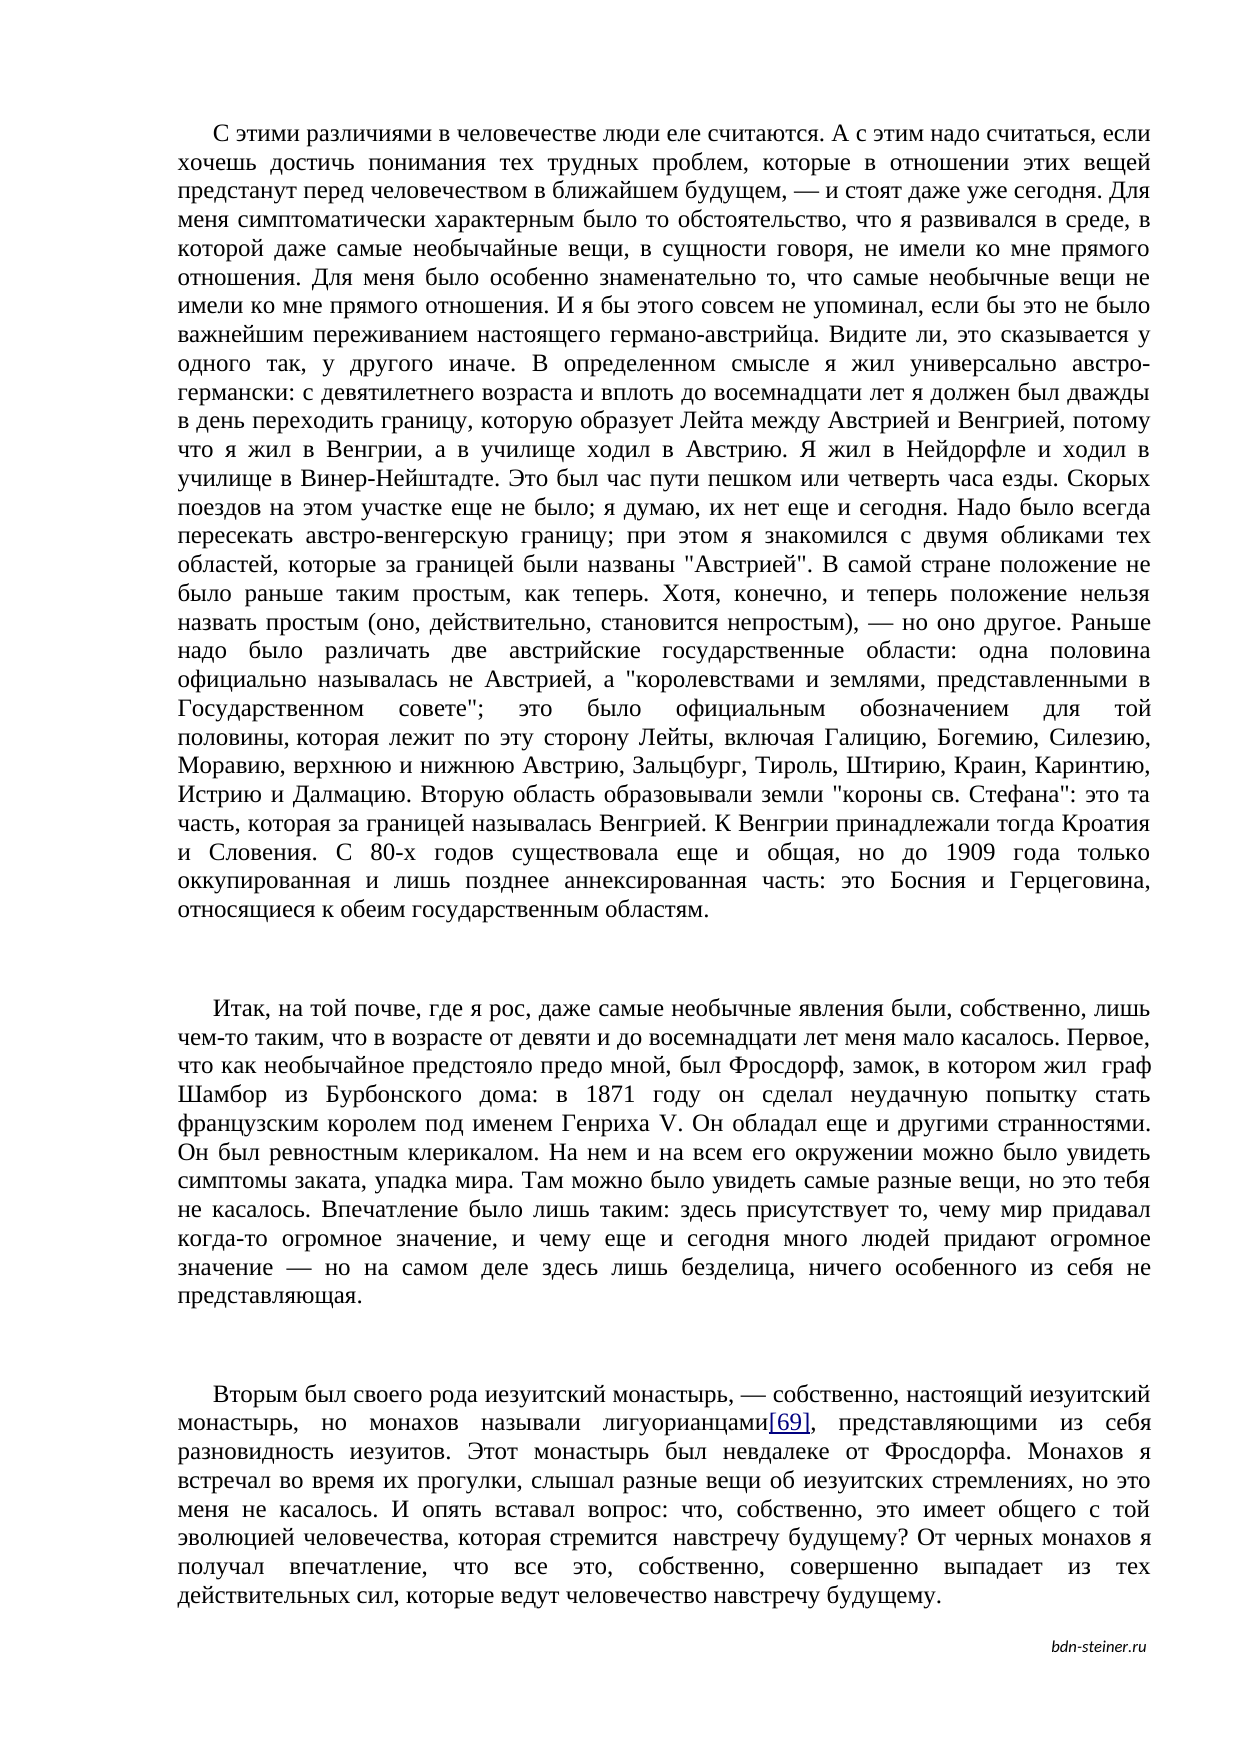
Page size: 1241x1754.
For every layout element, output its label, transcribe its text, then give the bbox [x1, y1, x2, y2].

text Вторым был своего рода иезуитский монастырь, — собственно, настоящий иезуитский монастырь, но монахов называли лигуорианцами[69], представляющими из себя разновидность иезуитов. Этот монастырь был невдалеке от Фросдорфа. Монахов я встречал во время их прогулки, слышал разные вещи об иезуитских стремлениях, но это меня не касалось. И опять вставал вопрос: что, собственно, это имеет общего с той эволюцией человечества, которая стремится навстречу будущему? От черных монахов я получал впечатление, что все это, собственно, совершенно выпадает из тех действительных сил, которые ведут человечество навстречу будущему. [177, 1379, 1152, 1609]
text С этими различиями в человечестве люди еле считаются. А с этим надо считаться, если хочешь достичь понимания тех трудных проблем, которые в отношении этих вещей предстанут перед человечеством в ближайшем будущем, — и стоят даже уже сегодня. Для меня симптоматически характерным было то обстоятельство, что я развивался в среде, в которой даже самые необычайные вещи, в сущности говоря, не имели ко мне прямого отношения. Для меня было особенно знаменательно то, что самые необычные вещи не имели ко мне прямого отношения. И я бы этого совсем не упоминал, если бы это не было важнейшим переживанием настоящего германо-австрийца. Видите ли, это сказывается у одного так, у другого иначе. В определенном смысле я жил универсально австро-германски: с девятилетнего возраста и вплоть до восемнадцати лет я должен был дважды в день переходить границу, которую образует Лейта между Австрией и Венгрией, потому что я жил в Венгрии, а в училище ходил в Австрию. Я жил в Нейдорфле и ходил в училище в Винер-Нейштадте. Это был час пути пешком или четверть часа езды. Скорых поездов на этом участке еще не было; я думаю, их нет еще и сегодня. Надо было всегда пересекать австро-венгерскую границу; при этом я знакомился с двумя обликами тех областей, которые за границей были названы "Австрией". В самой стране положение не было раньше таким простым, как теперь. Хотя, конечно, и теперь положение нельзя назвать простым (оно, действительно, становится непростым), — но оно другое. Раньше надо было различать две австрийские государственные области: одна половина официально называлась не Австрией, а "королевствами и землями, представленными в Государственном совете"; это было официальным обозначением для той половины, которая лежит по эту сторону Лейты, включая Галицию, Богемию, Силезию, Моравию, верхнюю и нижнюю Австрию, Зальцбург, Тироль, Штирию, Краин, Каринтию, Истрию и Далмацию. Вторую область образовывали земли "короны св. Стефана": это та часть, которая за границей называлась Венгрией. К Венгрии принадлежали тогда Кроатия и Словения. С 80-х годов существовала еще и общая, но до 1909 года только оккупированная и лишь позднее аннексированная часть: это Босния и Герцеговина, относящиеся к обеим государственным областям. [177, 118, 1152, 923]
text Итак, на той почве, где я рос, даже самые необычные явления были, собственно, лишь чем-то таким, что в возрасте от девяти и до восемнадцати лет меня мало касалось. Первое, что как необычайное предстояло предо мной, был Фросдорф, замок, в котором жил граф Шамбор из Бурбонского дома: в 1871 году он сделал неудачную попытку стать французским королем под именем Генриха V. Он обладал еще и другими странностями. Он был ревностным клерикалом. На нем и на всем его окружении можно было увидеть симптомы заката, упадка мира. Там можно было увидеть самые разные вещи, но это тебя не касалось. Впечатление было лишь таким: здесь присутствует то, чему мир придавал когда-то огромное значение, и чему еще и сегодня много людей придают огромное значение — но на самом деле здесь лишь безделица, ничего особенного из себя не представляющая. [177, 993, 1152, 1309]
